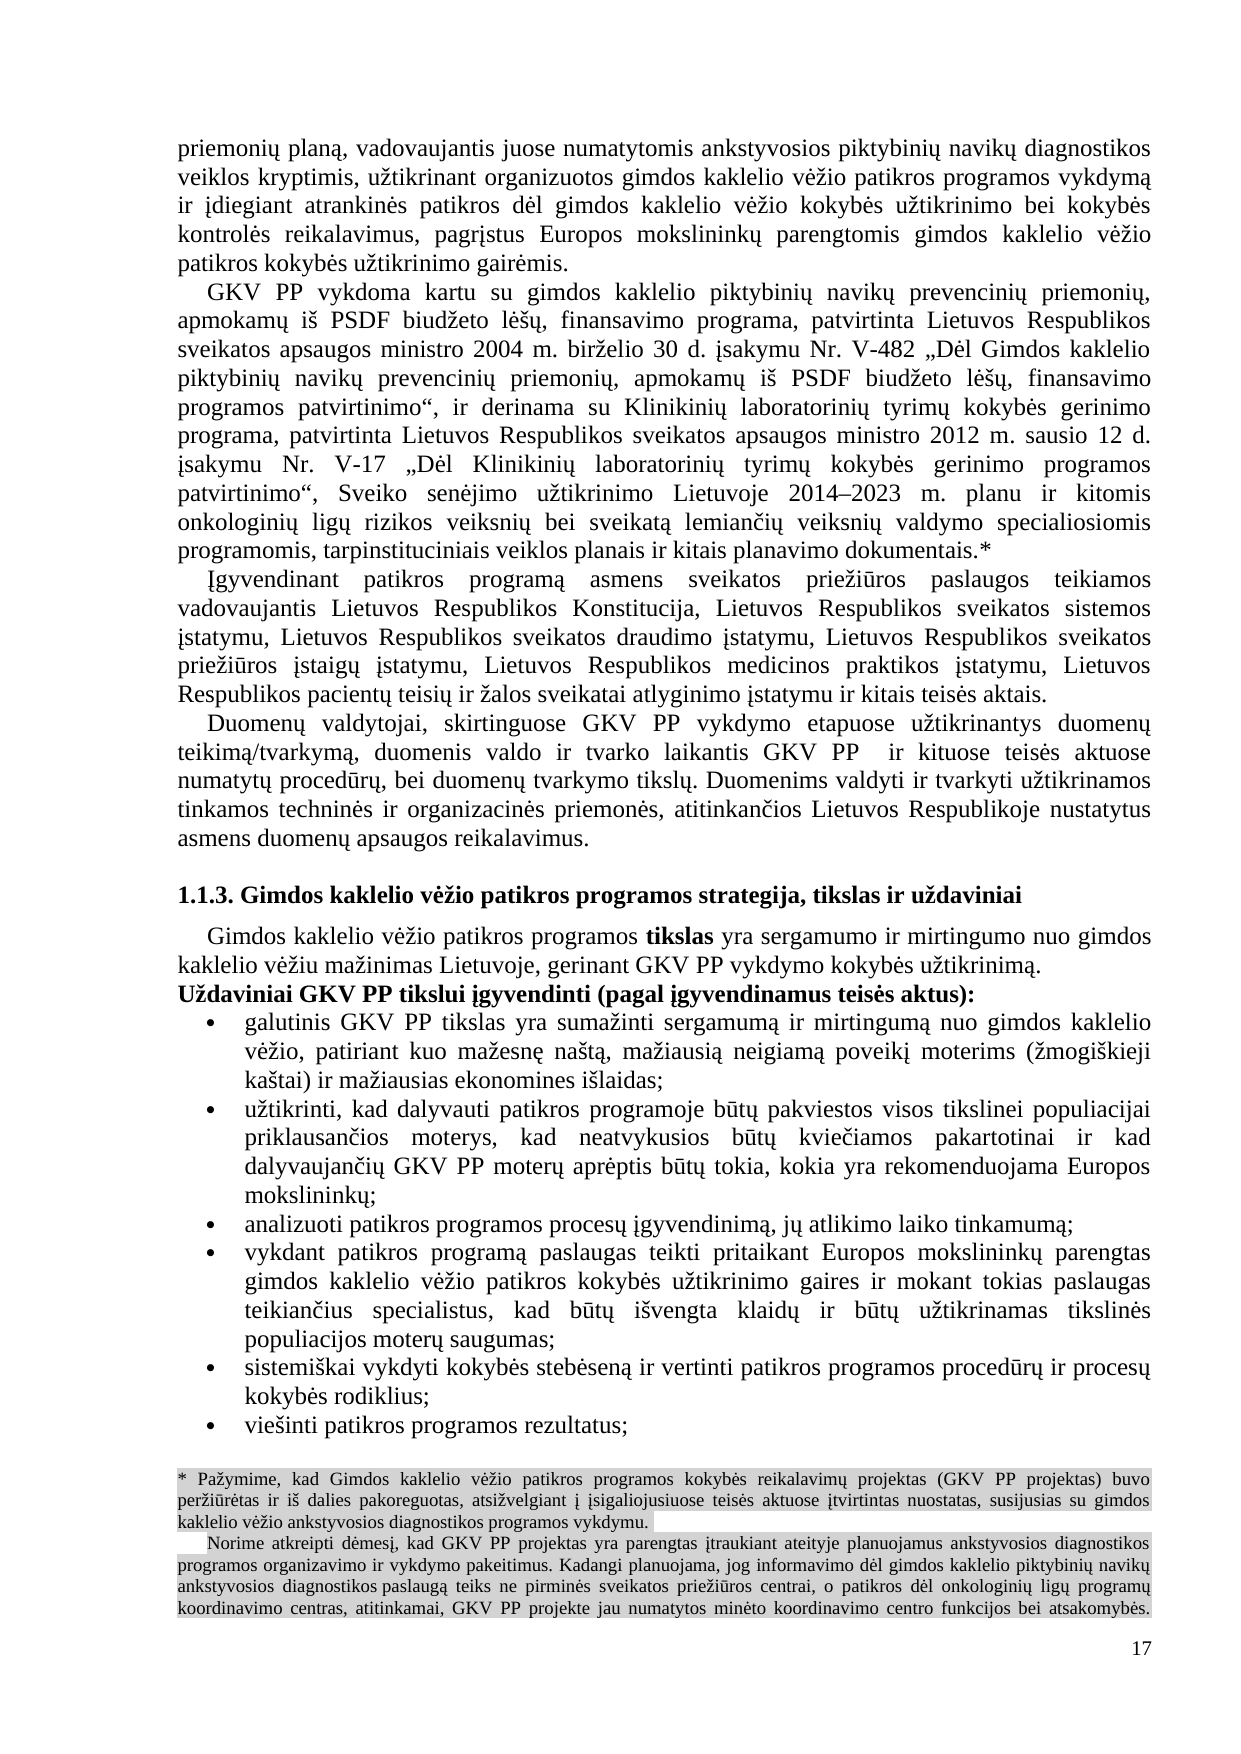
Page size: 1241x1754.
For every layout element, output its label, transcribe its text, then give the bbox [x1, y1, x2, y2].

text priemonių planą, vadovaujantis juose numatytomis ankstyvosios piktybinių navikų diagnostikos veiklos kryptimis, užtikrinant organizuotos gimdos kaklelio vėžio patikros programos vykdymą ir įdiegiant atrankinės patikros dėl gimdos kaklelio vėžio kokybės užtikrinimo bei kokybės kontrolės reikalavimus, pagrįstus Europos mokslininkų parengtomis gimdos kaklelio vėžio patikros kokybės užtikrinimo gairėmis. [177, 133, 1152, 277]
text Duomenų valdytojai, skirtinguose GKV PP vykdymo etapuose užtikrinantys duomenų teikimą/tvarkymą, duomenis valdo ir tvarko laikantis GKV PP ir kituose teisės aktuose numatytų procedūrų, bei duomenų tvarkymo tikslų. Duomenims valdyti ir tvarkyti užtikrinamos tinkamos techninės ir organizacinės priemonės, atitinkančios Lietuvos Respublikoje nustatytus asmens duomenų apsaugos reikalavimus. [177, 708, 1152, 852]
subtitle 1.1.3. Gimdos kaklelio vėžio patikros programos strategija, tikslas ir uždaviniai [177, 880, 1152, 909]
text Įgyvendinant patikros programą asmens sveikatos priežiūros paslaugos teikiamos vadovaujantis Lietuvos Respublikos Konstitucija, Lietuvos Respublikos sveikatos sistemos įstatymu, Lietuvos Respublikos sveikatos draudimo įstatymu, Lietuvos Respublikos sveikatos priežiūros įstaigų įstatymu, Lietuvos Respublikos medicinos praktikos įstatymu, Lietuvos Respublikos pacientų teisių ir žalos sveikatai atlyginimo įstatymu ir kitais teisės aktais. [177, 564, 1152, 708]
text GKV PP vykdoma kartu su gimdos kaklelio piktybinių navikų prevencinių priemonių, apmokamų iš PSDF biudžeto lėšų, finansavimo programa, patvirtinta Lietuvos Respublikos sveikatos apsaugos ministro 2004 m. birželio 30 d. įsakymu Nr. V-482 „Dėl Gimdos kaklelio piktybinių navikų prevencinių priemonių, apmokamų iš PSDF biudžeto lėšų, finansavimo programos patvirtinimo“, ir derinama su Klinikinių laboratorinių tyrimų kokybės gerinimo programa, patvirtinta Lietuvos Respublikos sveikatos apsaugos ministro 2012 m. sausio 12 d. įsakymu Nr. V-17 „Dėl Klinikinių laboratorinių tyrimų kokybės gerinimo programos patvirtinimo“, Sveiko senėjimo užtikrinimo Lietuvoje 2014–2023 m. planu ir kitomis onkologinių ligų rizikos veiksnių bei sveikatą lemiančių veiksnių valdymo specialiosiomis programomis, tarpinstituciniais veiklos planais ir kitais planavimo dokumentais.* [177, 277, 1152, 564]
text  analizuoti patikros programos procesų įgyvendinimą, jų atlikimo laiko tinkamumą; [207, 1209, 1152, 1237]
text  galutinis GKV PP tikslas yra sumažinti sergamumą ir mirtingumą nuo gimdos kaklelio vėžio, patiriant kuo mažesnę naštą, mažiausią neigiamą poveikį moterims (žmogiškieji kaštai) ir mažiausias ekonomines išlaidas; [207, 1007, 1152, 1094]
text Gimdos kaklelio vėžio patikros programos tikslas yra sergamumo ir mirtingumo nuo gimdos kaklelio vėžiu mažinimas Lietuvoje, gerinant GKV PP vykdymo kokybės užtikrinimą. [177, 921, 1152, 979]
text Uždaviniai GKV PP tikslui įgyvendinti (pagal įgyvendinamus teisės aktus): [177, 979, 1152, 1007]
text  sistemiškai vykdyti kokybės stebėseną ir vertinti patikros programos procedūrų ir procesų kokybės rodiklius; [207, 1352, 1152, 1410]
text Norime atkreipti dėmesį, kad GKV PP projektas yra parengtas įtraukiant ateityje planuojamus ankstyvosios diagnostikos programos organizavimo ir vykdymo pakeitimus. Kadangi planuojama, jog informavimo dėl gimdos kaklelio piktybinių navikų ankstyvosios diagnostikos paslaugą teiks ne pirminės sveikatos priežiūros centrai, o patikros dėl onkologinių ligų programų koordinavimo centras, atitinkamai, GKV PP projekte jau numatytos minėto koordinavimo centro funkcijos bei atsakomybės. [177, 1532, 1152, 1618]
text * Pažymime, kad Gimdos kaklelio vėžio patikros programos kokybės reikalavimų projektas (GKV PP projektas) buvo peržiūrėtas ir iš dalies pakoreguotas, atsižvelgiant į įsigaliojusiuose teisės aktuose įtvirtintas nuostatas, susijusias su gimdos kaklelio vėžio ankstyvosios diagnostikos programos vykdymu. [177, 1467, 1152, 1532]
text  vykdant patikros programą paslaugas teikti pritaikant Europos mokslininkų parengtas gimdos kaklelio vėžio patikros kokybės užtikrinimo gaires ir mokant tokias paslaugas teikiančius specialistus, kad būtų išvengta klaidų ir būtų užtikrinamas tikslinės populiacijos moterų saugumas; [207, 1237, 1152, 1352]
text  viešinti patikros programos rezultatus; [207, 1410, 1152, 1439]
text  užtikrinti, kad dalyvauti patikros programoje būtų pakviestos visos tikslinei populiacijai priklausančios moterys, kad neatvykusios būtų kviečiamos pakartotinai ir kad dalyvaujančių GKV PP moterų aprėptis būtų tokia, kokia yra rekomenduojama Europos mokslininkų; [207, 1094, 1152, 1209]
